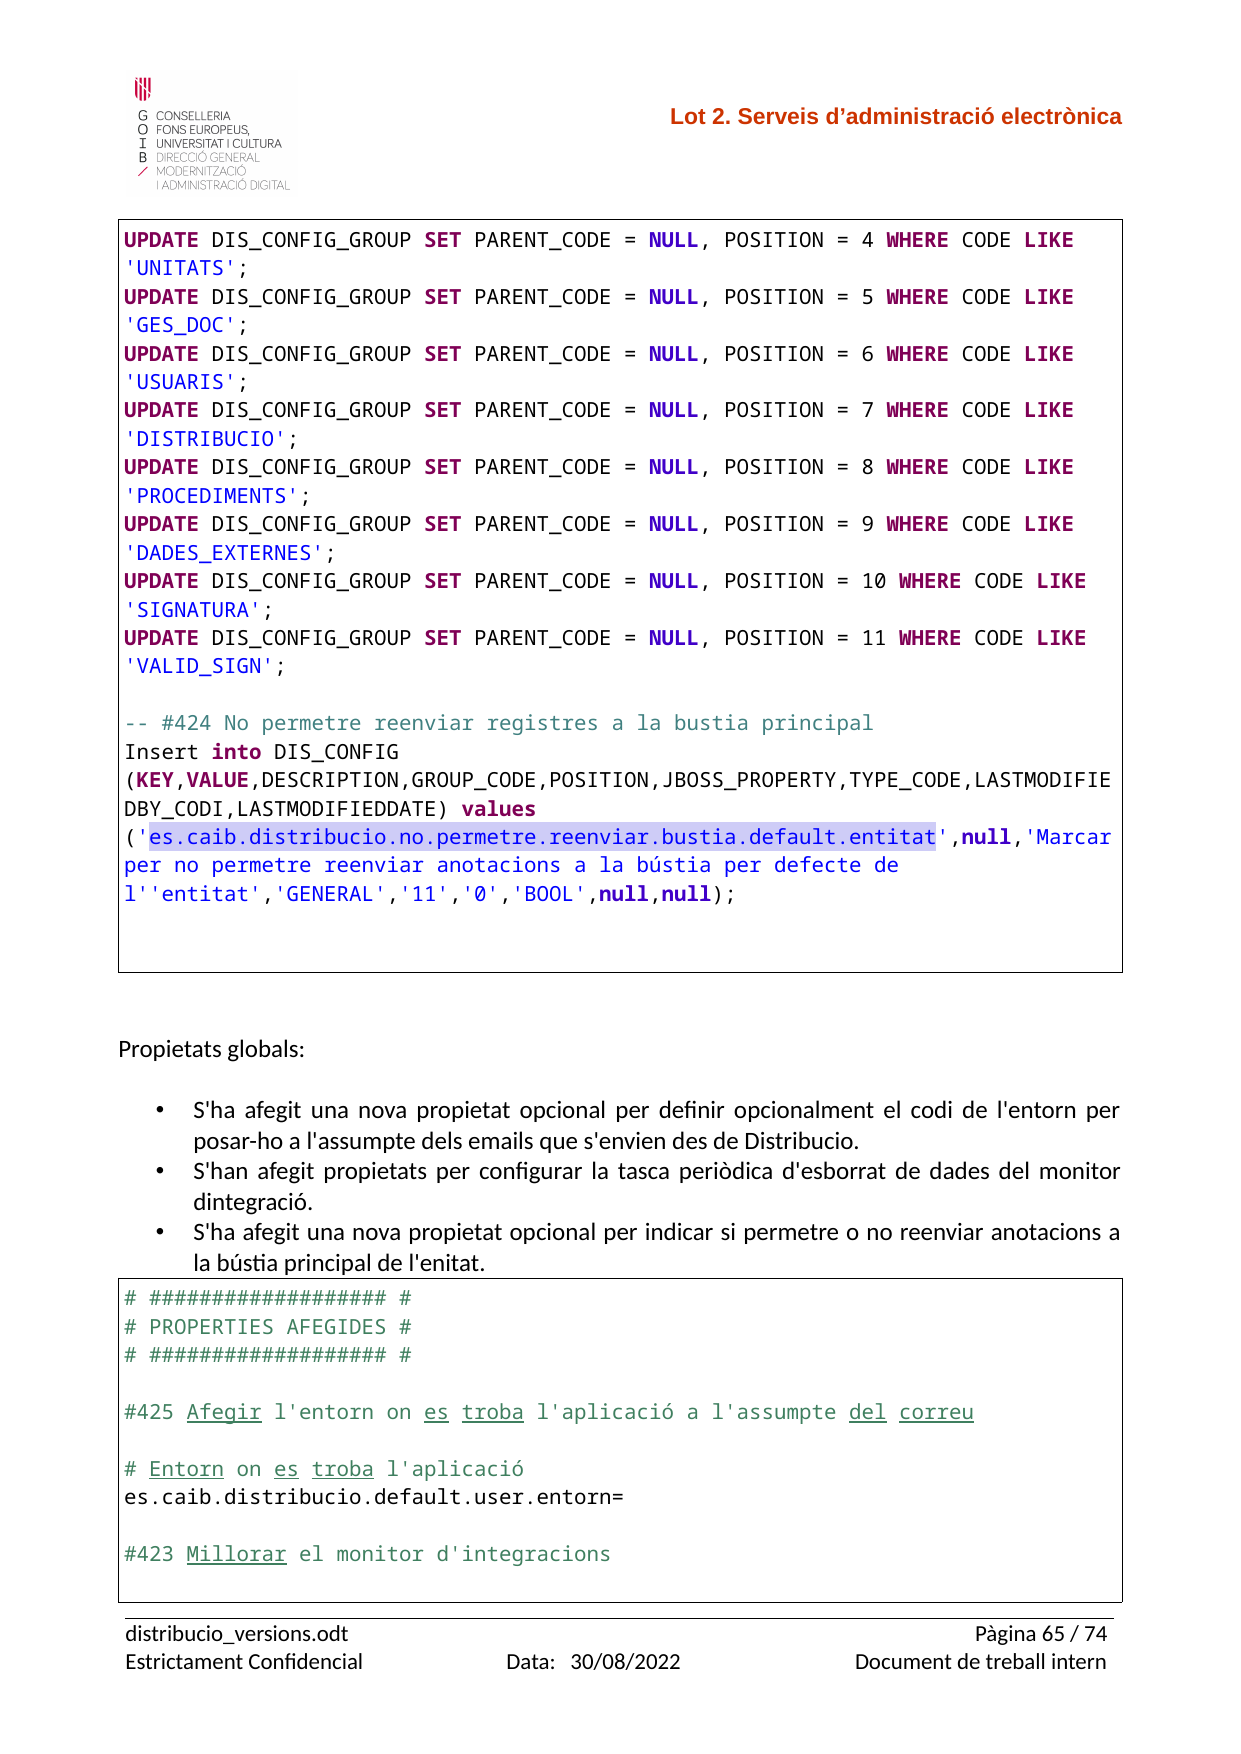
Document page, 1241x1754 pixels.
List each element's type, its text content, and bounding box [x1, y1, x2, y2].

table_header UPDATE DIS_CONFIG_GROUP SET PARENT_CODE = NULL, POSITION = 4 WHERE CODE LIKE 'UNITATS'; UPDATE DIS_CONFIG_GROUP SET PARENT_CODE = NULL, POSITION = 5 WHERE CODE LIKE 'GES_DOC'; UPDATE DIS_CONFIG_GROUP SET PARENT_CODE = NULL, POSITION = 6 WHERE CODE LIKE 'USUARIS'; UPDATE DIS_CONFIG_GROUP SET PARENT_CODE = NULL, POSITION = 7 WHERE CODE LIKE 'DISTRIBUCIO'; UPDATE DIS_CONFIG_GROUP SET PARENT_CODE = NULL, POSITION = 8 WHERE CODE LIKE 'PROCEDIMENTS'; UPDATE DIS_CONFIG_GROUP SET PARENT_CODE = NULL, POSITION = 9 WHERE CODE LIKE 'DADES_EXTERNES'; UPDATE DIS_CONFIG_GROUP SET PARENT_CODE = NULL, POSITION = 10 WHERE CODE LIKE 'SIGNATURA'; UPDATE DIS_CONFIG_GROUP SET PARENT_CODE = NULL, POSITION = 11 WHERE CODE LIKE 'VALID_SIGN'; -- #424 No permetre reenviar registres a la bustia principal Insert into DIS_CONFIG (KEY,VALUE,DESCRIPTION,GROUP_CODE,POSITION,JBOSS_PROPERTY,TYPE_CODE,LASTMODIFIEDBY_CODI,LASTMODIFIEDDATE) values ('es.caib.distribucio.no.permetre.reenviar.bustia.default.entitat',null,'Marcar per no permetre reenviar anotacions a la bústia per defecte de l''entitat','GENERAL','11','0','BOOL',null,null); [119, 220, 1122, 972]
list S'ha afegit una nova propietat opcional per definir opcionalment el codi de l'entorn per posar-ho a l'assumpte dels emails que s'envien des de Distribucio. [156, 1094, 1122, 1155]
list S'ha afegit una nova propietat opcional per indicar si permetre o no reenviar anotacions a la bústia principal de l'enitat. [156, 1216, 1122, 1277]
text Propietats globals: [118, 1033, 1122, 1064]
table_header # ################### # # PROPERTIES AFEGIDES # # ################### # #425 Afegir l'entorn on es troba l'aplicació a l'assumpte del correu # Entorn on es troba l'aplicació es.caib.distribucio.default.user.entorn= #423 Millorar el monitor d'integracions [119, 1279, 1122, 1602]
list S'han afegit propietats per configurar la tasca periòdica d'esborrat de dades del monitor dintegració. [156, 1155, 1122, 1216]
picture [126, 70, 299, 197]
